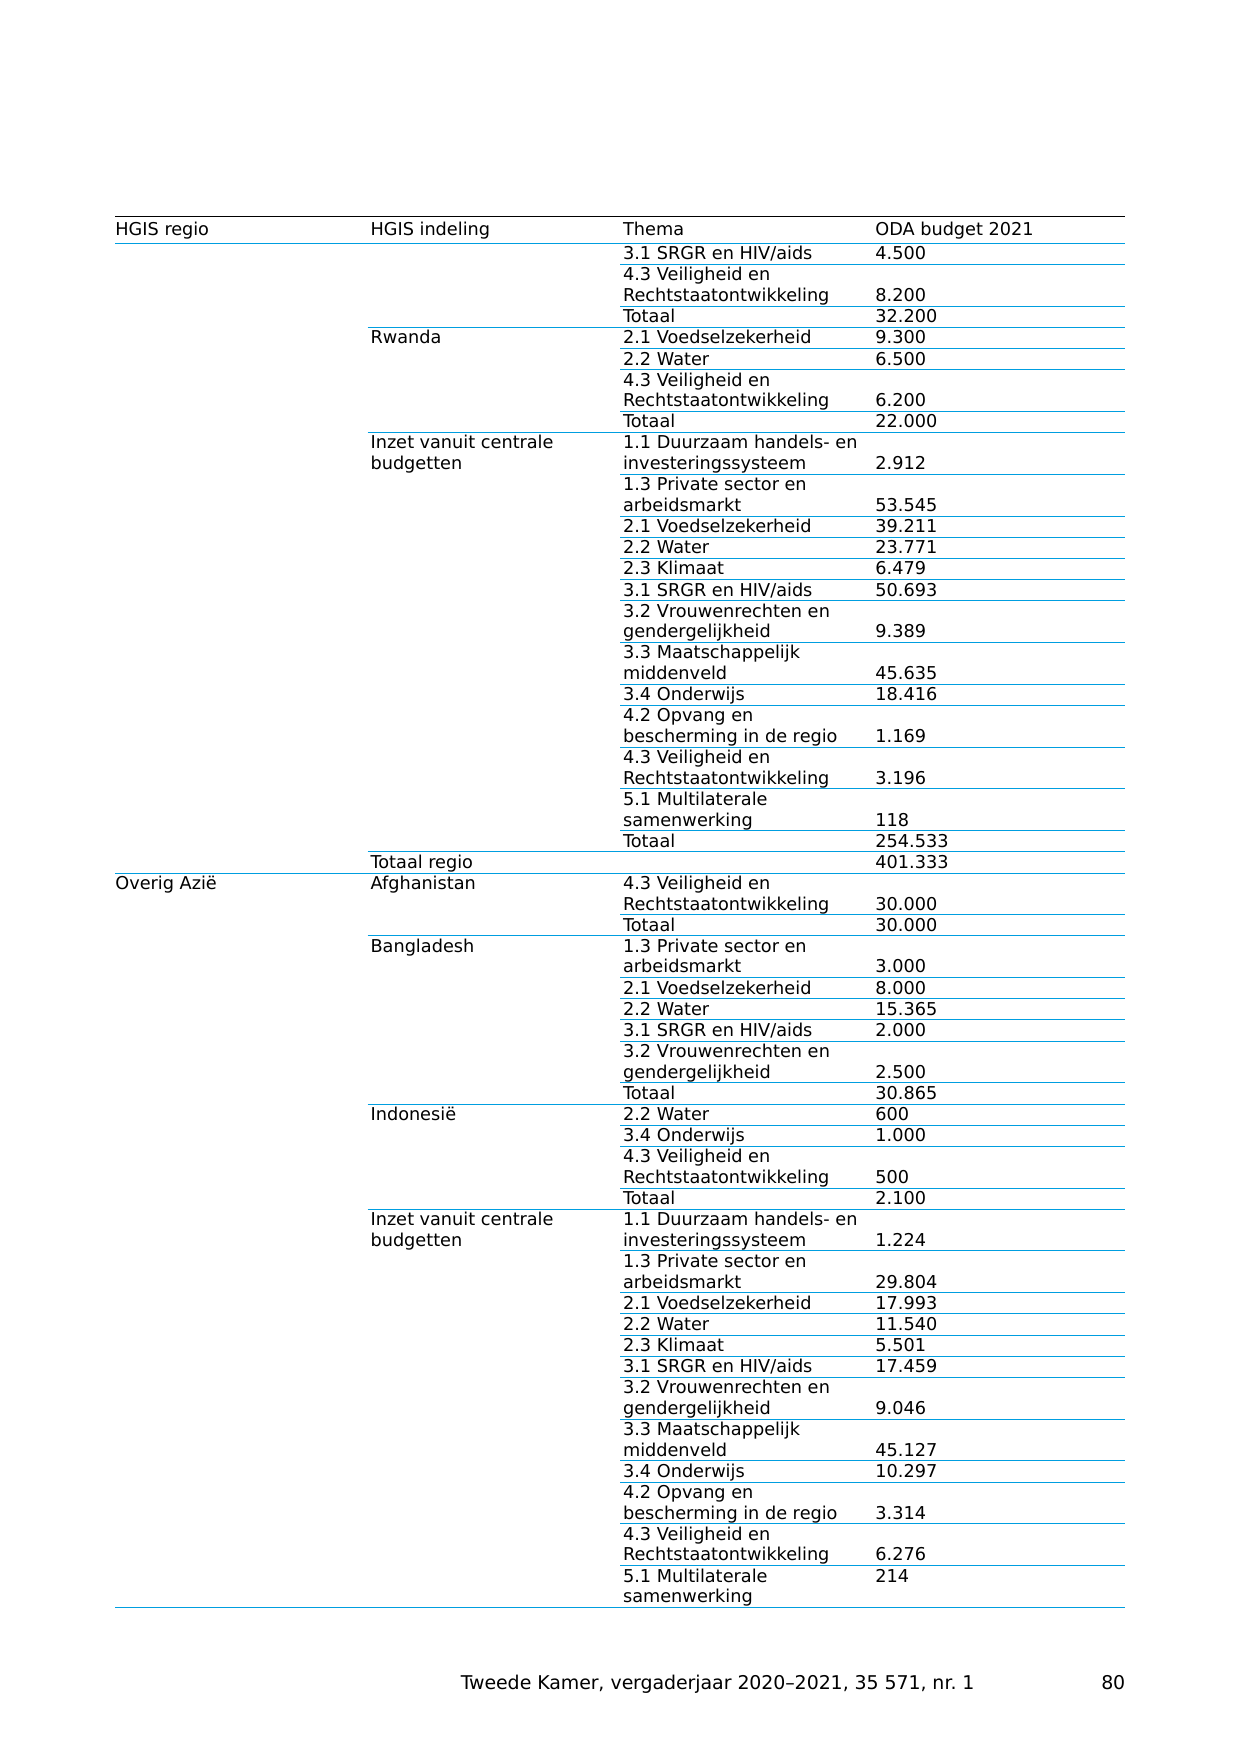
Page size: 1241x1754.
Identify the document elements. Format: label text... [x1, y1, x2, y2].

table_cell 17.993 [872, 1293, 1125, 1313]
table_cell 1.3 Private sector en arbeidsmarkt [620, 475, 872, 516]
table_cell 15.365 [872, 999, 1125, 1019]
table_cell 3.4 Onderwijs [620, 685, 872, 705]
table_cell 1.169 [872, 706, 1125, 747]
table_cell 2.2 Water [620, 1105, 872, 1124]
table_cell 1.3 Private sector en arbeidsmarkt [620, 936, 872, 977]
table_cell 401.333 [872, 852, 1125, 872]
table_cell Totaal [620, 1083, 872, 1103]
table_cell 6.200 [872, 370, 1125, 411]
table_cell Totaal regio [368, 852, 872, 872]
table_cell 2.1 Voedselzekerheid [620, 517, 872, 537]
table_cell 22.000 [872, 412, 1125, 432]
table_cell 5.501 [872, 1336, 1125, 1356]
table_cell 4.3 Veiligheid en Rechtstaatontwikkeling [620, 1147, 872, 1187]
table_cell 9.046 [872, 1378, 1125, 1418]
table_cell 3.2 Vrouwenrechten en gendergelijkheid [620, 1042, 872, 1082]
table_cell Inzet vanuit centrale budgetten [368, 1210, 620, 1607]
table_cell 3.2 Vrouwenrechten en gendergelijkheid [620, 1378, 872, 1418]
table_cell Totaal [620, 1189, 872, 1209]
table_cell 9.300 [872, 328, 1125, 348]
table_cell 1.1 Duurzaam handels- en investeringssysteem [620, 1210, 872, 1250]
table_cell 17.459 [872, 1357, 1125, 1377]
table_cell 11.540 [872, 1314, 1125, 1334]
table_cell 8.000 [872, 978, 1125, 998]
table_cell HGIS indeling [368, 217, 620, 243]
table_cell 2.500 [872, 1042, 1125, 1082]
table_cell 2.2 Water [620, 999, 872, 1019]
table_cell 6.500 [872, 349, 1125, 369]
table_cell HGIS regio [115, 217, 367, 243]
table_cell 2.2 Water [620, 349, 872, 369]
table_cell 6.276 [872, 1524, 1125, 1565]
table_cell [368, 244, 620, 327]
table_cell 1.1 Duurzaam handels- en investeringssysteem [620, 433, 872, 474]
table_cell 23.771 [872, 538, 1125, 558]
table_cell 3.1 SRGR en HIV/aids [620, 1357, 872, 1377]
table_cell Afghanistan [368, 874, 620, 935]
table_cell 4.3 Veiligheid en Rechtstaatontwikkeling [620, 748, 872, 788]
table_cell 3.000 [872, 936, 1125, 977]
table_cell 30.000 [872, 874, 1125, 914]
table_cell 32.200 [872, 307, 1125, 327]
table_cell 2.1 Voedselzekerheid [620, 1293, 872, 1313]
table_cell 2.2 Water [620, 1314, 872, 1334]
table_header Tabel 15 De geplande ODA-uitgaven binnen de BHOS-begroting per regio in 2021 (x 1.000 EUR) [115, 191, 1125, 216]
table_cell Inzet vanuit centrale budgetten [368, 433, 620, 851]
table_cell 2.3 Klimaat [620, 559, 872, 579]
table_cell 1.000 [872, 1126, 1125, 1146]
table_cell 4.3 Veiligheid en Rechtstaatontwikkeling [620, 265, 872, 306]
table_cell 39.211 [872, 517, 1125, 537]
table_cell 2.2 Water [620, 538, 872, 558]
table_cell 4.2 Opvang en bescherming in de regio [620, 706, 872, 747]
table_cell Totaal [620, 412, 872, 432]
table_cell 2.100 [872, 1189, 1125, 1209]
table_cell Totaal [620, 831, 872, 851]
table_cell Bangladesh [368, 936, 620, 1103]
table_cell ODA budget 2021 [872, 217, 1125, 243]
table_cell Rwanda [368, 328, 620, 432]
table_cell 3.4 Onderwijs [620, 1126, 872, 1146]
table_cell Totaal [620, 307, 872, 327]
table_cell 4.3 Veiligheid en Rechtstaatontwikkeling [620, 370, 872, 411]
table_cell Thema [620, 217, 872, 243]
table_cell 45.635 [872, 643, 1125, 684]
table_cell 4.500 [872, 244, 1125, 264]
table_cell 30.865 [872, 1083, 1125, 1103]
table_cell 50.693 [872, 580, 1125, 600]
table_cell 4.3 Veiligheid en Rechtstaatontwikkeling [620, 1524, 872, 1565]
table_cell 2.3 Klimaat [620, 1336, 872, 1356]
table_cell 6.479 [872, 559, 1125, 579]
table_cell 1.224 [872, 1210, 1125, 1250]
table_cell 10.297 [872, 1461, 1125, 1481]
table_cell Overig Azië [115, 874, 367, 1607]
table_cell 214 [872, 1566, 1125, 1607]
table_cell Totaal [620, 915, 872, 935]
table_cell 3.1 SRGR en HIV/aids [620, 244, 872, 264]
table_cell 2.1 Voedselzekerheid [620, 328, 872, 348]
table_cell 2.912 [872, 433, 1125, 474]
table_cell 4.3 Veiligheid en Rechtstaatontwikkeling [620, 874, 872, 914]
table_cell 3.3 Maatschappelijk middenveld [620, 1420, 872, 1460]
table_cell 3.1 SRGR en HIV/aids [620, 580, 872, 600]
table_cell 500 [872, 1147, 1125, 1187]
table_cell 254.533 [872, 831, 1125, 851]
table_cell 3.4 Onderwijs [620, 1461, 872, 1481]
table_cell [115, 244, 367, 872]
table_cell 3.314 [872, 1483, 1125, 1523]
table_cell 3.3 Maatschappelijk middenveld [620, 643, 872, 684]
table_cell 4.2 Opvang en bescherming in de regio [620, 1483, 872, 1523]
table_cell 5.1 Multilaterale samenwerking [620, 789, 872, 830]
table_cell 600 [872, 1105, 1125, 1124]
table_cell 1.3 Private sector en arbeidsmarkt [620, 1251, 872, 1292]
table_cell 5.1 Multilaterale samenwerking [620, 1566, 872, 1607]
table_cell 3.2 Vrouwenrechten en gendergelijkheid [620, 601, 872, 642]
table_cell 2.000 [872, 1020, 1125, 1041]
table_cell 3.1 SRGR en HIV/aids [620, 1020, 872, 1041]
table_cell 53.545 [872, 475, 1125, 516]
table_cell 30.000 [872, 915, 1125, 935]
table_cell 8.200 [872, 265, 1125, 306]
table_cell 3.196 [872, 748, 1125, 788]
table_cell 2.1 Voedselzekerheid [620, 978, 872, 998]
table_cell 45.127 [872, 1420, 1125, 1460]
table_cell 18.416 [872, 685, 1125, 705]
table_cell 9.389 [872, 601, 1125, 642]
table_cell Indonesië [368, 1105, 620, 1209]
table_cell 118 [872, 789, 1125, 830]
table_cell 29.804 [872, 1251, 1125, 1292]
